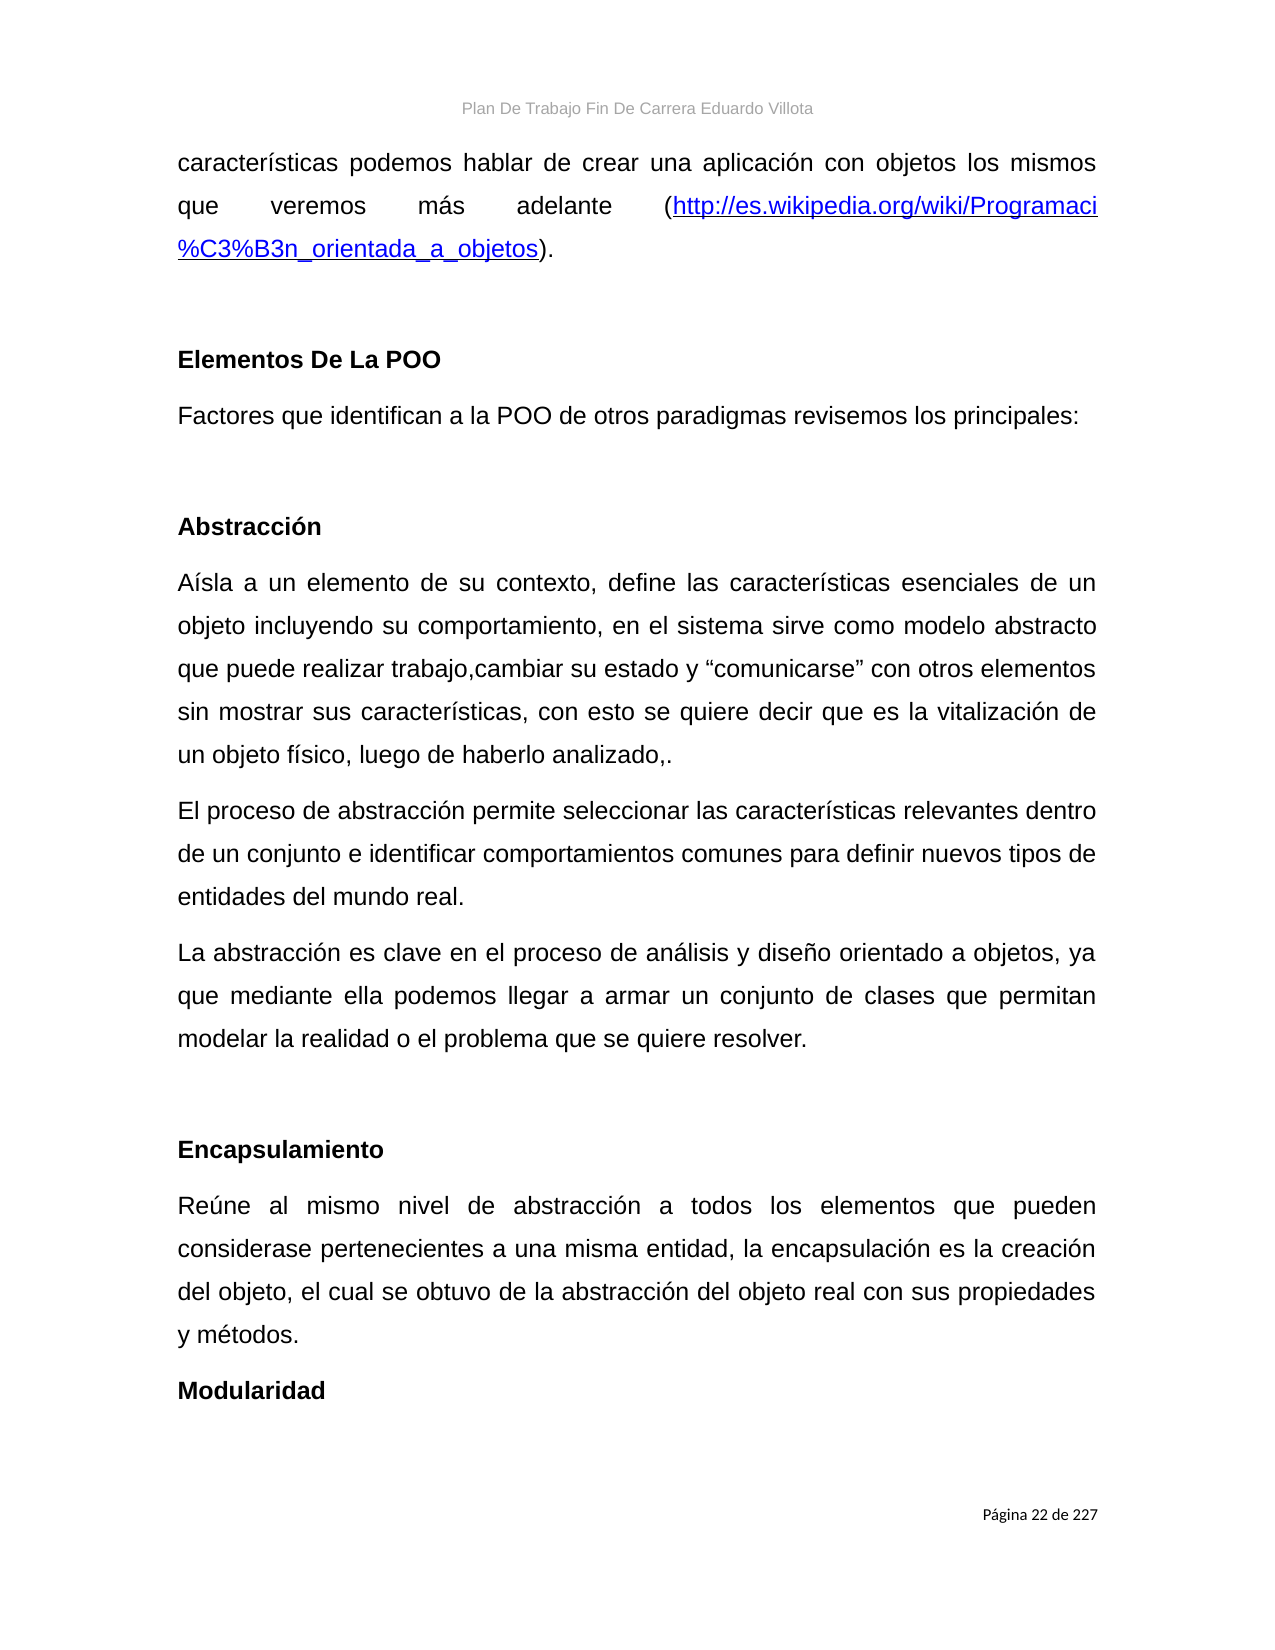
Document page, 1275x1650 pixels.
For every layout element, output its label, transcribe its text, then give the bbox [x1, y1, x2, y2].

text La abstracción es clave en el proceso de análisis y diseño orientado a objetos, ya que mediante ella podemos llegar a armar un conjunto de clases que permitan modelar la realidad o el problema que se quiere resolver. [177, 938, 1098, 1053]
text Reúne al mismo nivel de abstracción a todos los elementos que pueden considerase pertenecientes a una misma entidad, la encapsulación es la creación del objeto, el cual se obtuvo de la abstracción del objeto real con sus propiedades y métodos. [177, 1191, 1098, 1349]
text Abstracción [177, 512, 1098, 541]
text Elementos De La POO [177, 345, 1098, 374]
text Encapsulamiento [177, 1135, 1098, 1164]
text Aísla a un elemento de su contexto, define las características esenciales de un objeto incluyendo su comportamiento, en el sistema sirve como modelo abstracto que puede realizar trabajo,cambiar su estado y “comunicarse” con otros elementos sin mostrar sus características, con esto se quiere decir que es la vitalización de un objeto físico, luego de haberlo analizado,. [177, 568, 1098, 769]
text El proceso de abstracción permite seleccionar las características relevantes dentro de un conjunto e identificar comportamientos comunes para definir nuevos tipos de entidades del mundo real. [177, 796, 1098, 911]
text Factores que identifican a la POO de otros paradigmas revisemos los principales: [177, 401, 1098, 429]
text características podemos hablar de crear una aplicación con objetos los mismos que veremos más adelante (http://es.wikipedia.org/wiki/Programaci%C3%B3n_orientada_a_objetos). [177, 148, 1098, 263]
text Modularidad [177, 1376, 1098, 1404]
